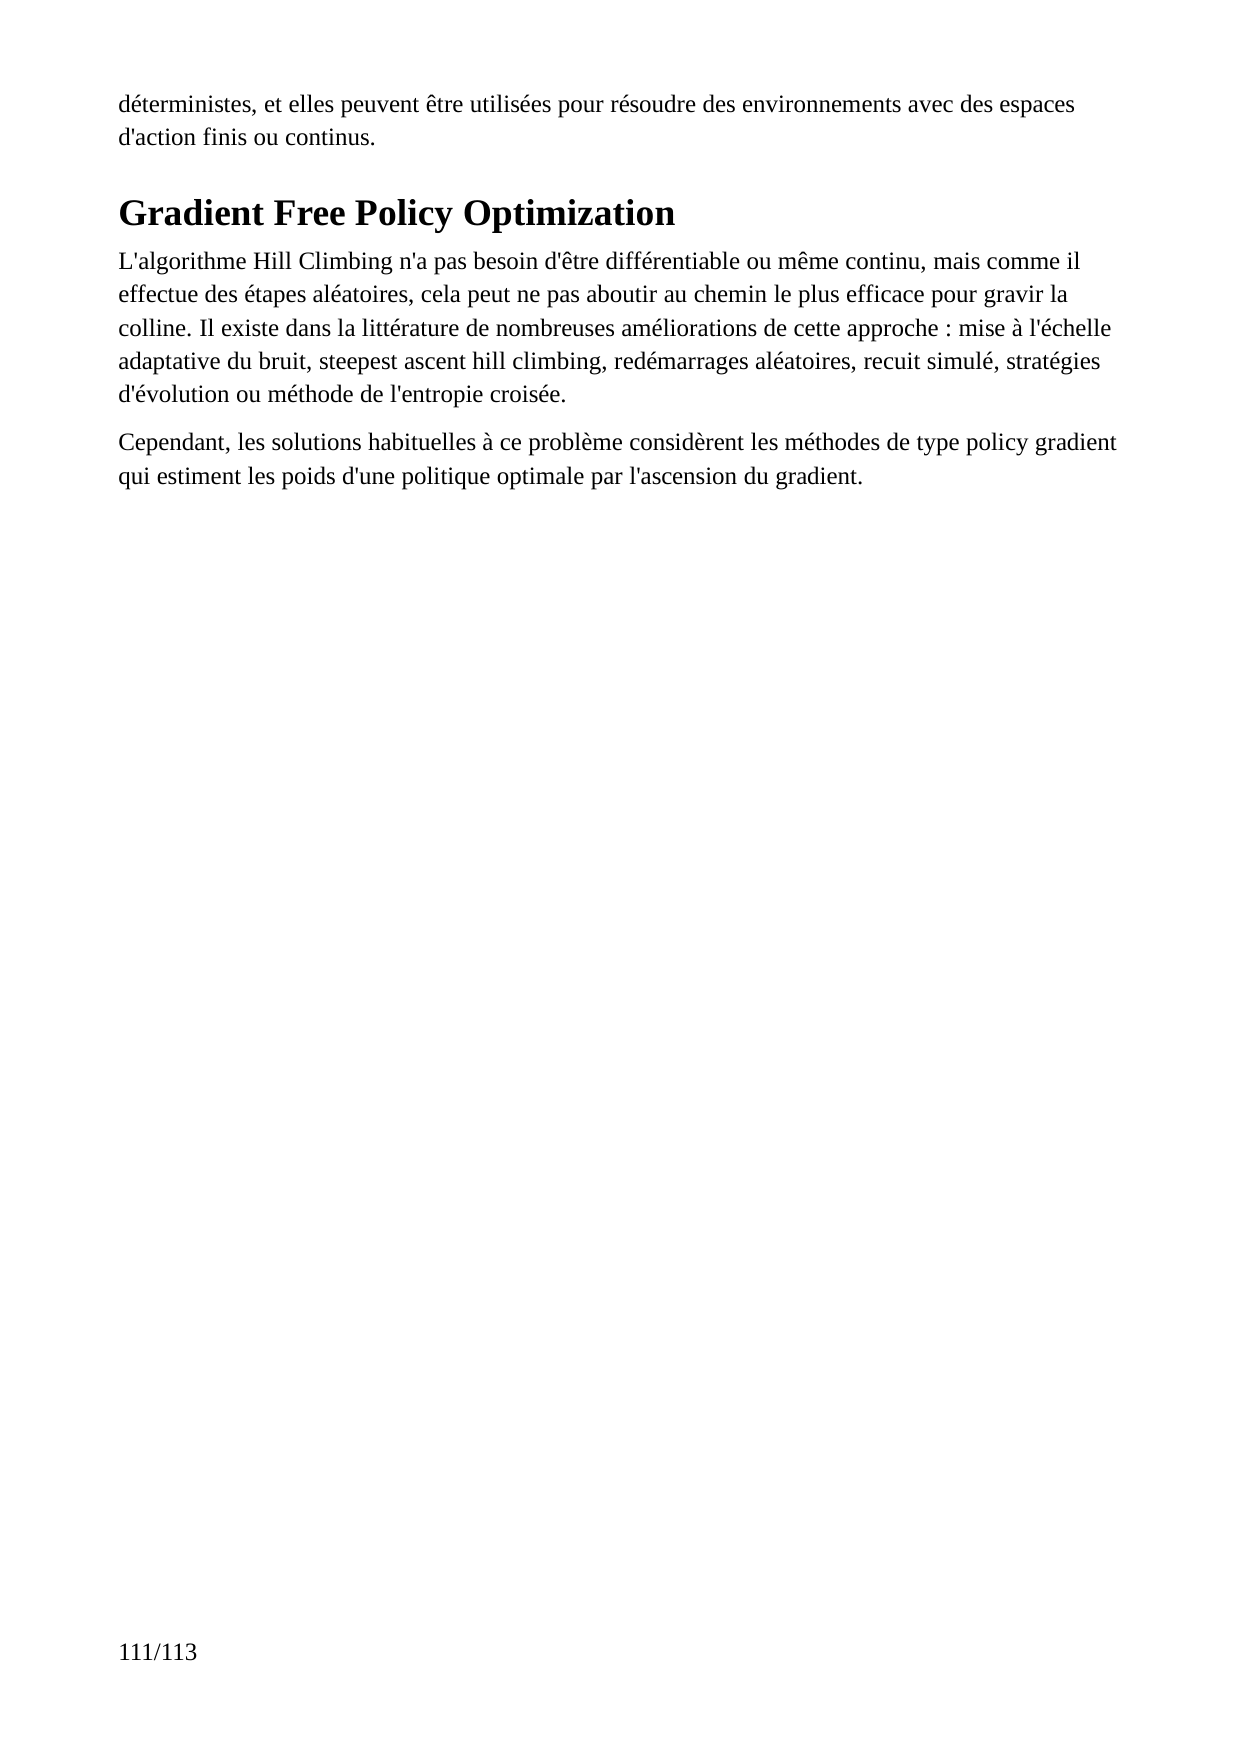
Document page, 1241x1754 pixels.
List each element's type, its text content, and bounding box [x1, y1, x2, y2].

text L'algorithme Hill Climbing n'a pas besoin d'être différentiable ou même continu, mais comme il effectue des étapes aléatoires, cela peut ne pas aboutir au chemin le plus efficace pour gravir la colline. Il existe dans la littérature de nombreuses améliorations de cette approche : mise à l'échelle adaptative du bruit, steepest ascent hill climbing, redémarrages aléatoires, recuit simulé, stratégies d'évolution ou méthode de l'entropie croisée. [118, 246, 1122, 408]
subtitle Gradient Free Policy Optimization [118, 191, 1122, 233]
text Cependant, les solutions habituelles à ce problème considèrent les méthodes de type policy gradient qui estiment les poids d'une politique optimale par l'ascension du gradient. [118, 427, 1122, 490]
text déterministes, et elles peuvent être utilisées pour résoudre des environnements avec des espaces d'action finis ou continus. [118, 88, 1122, 151]
